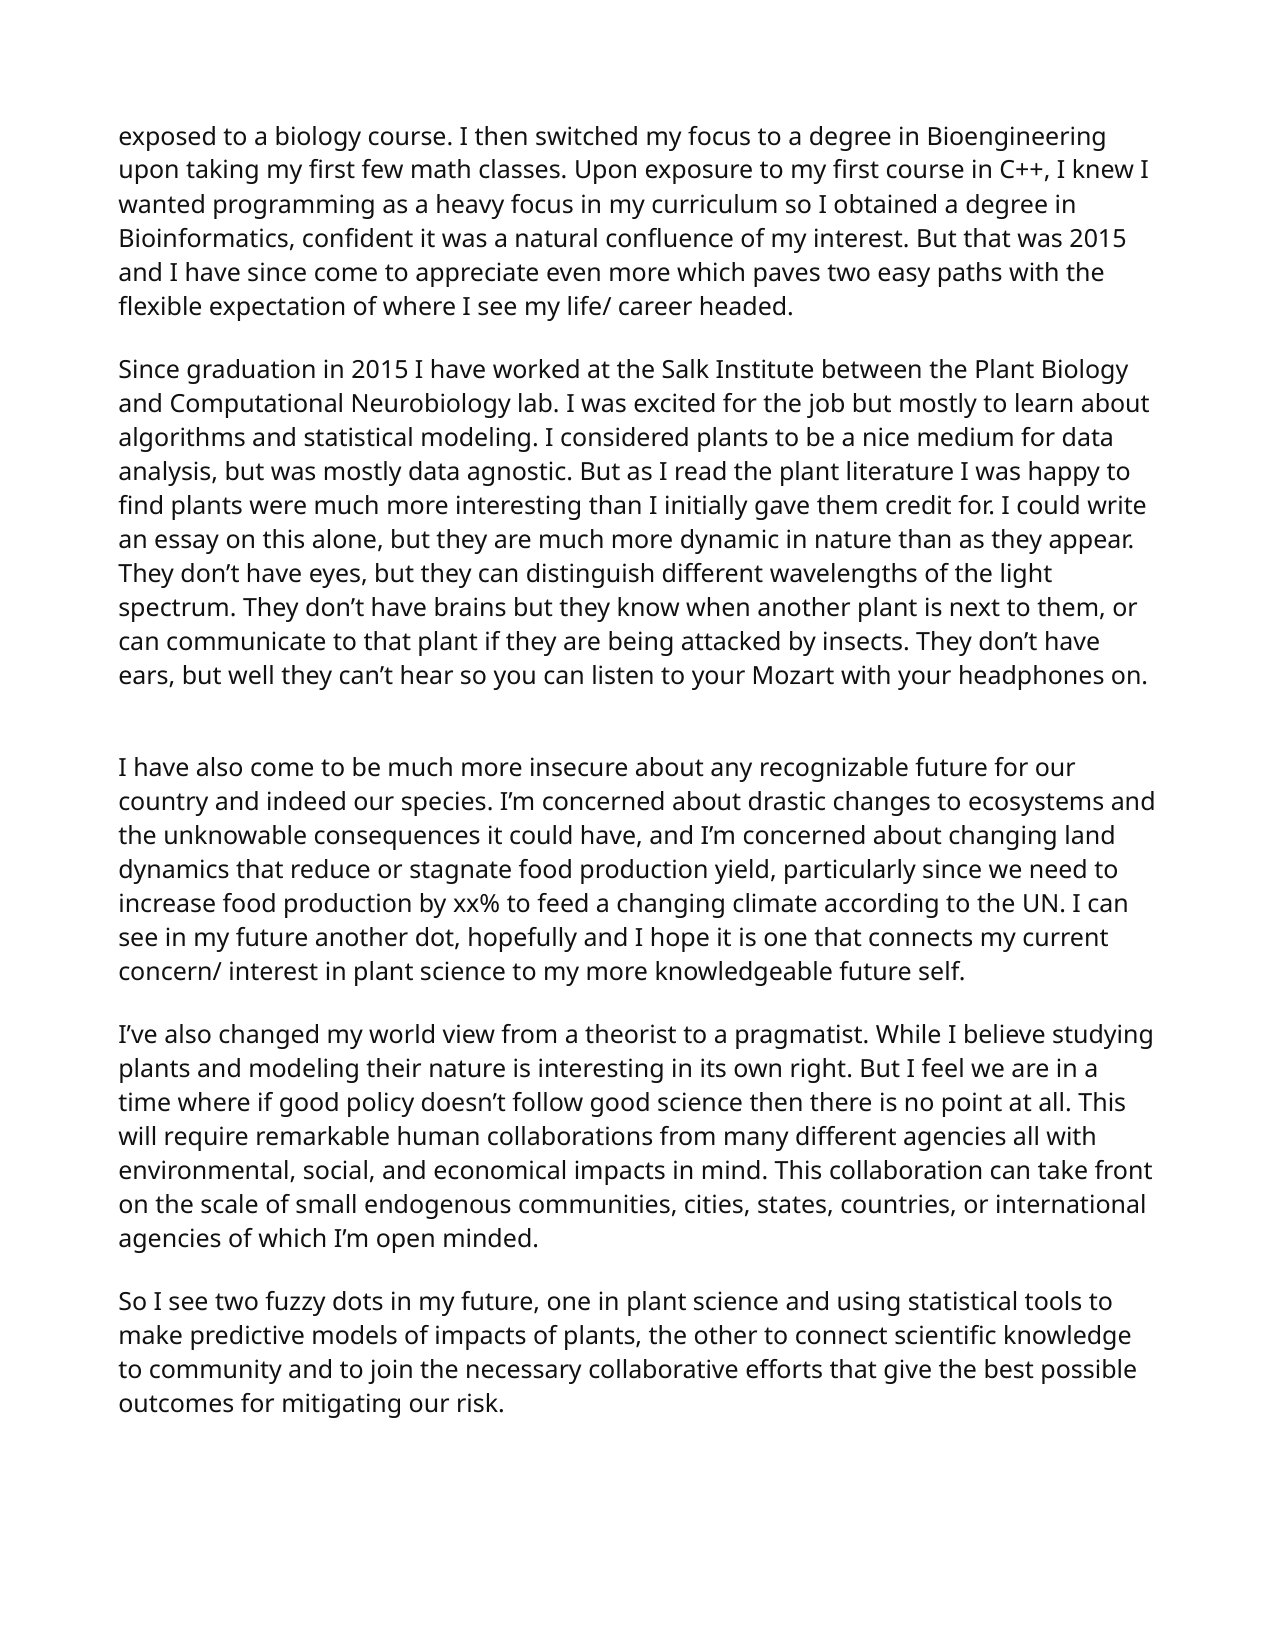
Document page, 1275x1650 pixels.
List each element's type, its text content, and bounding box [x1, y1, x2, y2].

text I’ve also changed my world view from a theorist to a pragmatist. While I believe studying plants and modeling their nature is interesting in its own right. But I feel we are in a time where if good policy doesn’t follow good science then there is no point at all. This will require remarkable human collaborations from many different agencies all with environmental, social, and economical impacts in mind. This collaboration can take front on the scale of small endogenous communities, cities, states, countries, or international agencies of which I’m open minded. [118, 1017, 1157, 1255]
text exposed to a biology course. I then switched my focus to a degree in Bioengineering upon taking my first few math classes. Upon exposure to my first course in C++, I knew I wanted programming as a heavy focus in my curriculum so I obtained a degree in Bioinformatics, confident it was a natural confluence of my interest. But that was 2015 and I have since come to appreciate even more which paves two easy paths with the flexible expectation of where I see my life/ career headed. [118, 118, 1157, 322]
text I have also come to be much more insecure about any recognizable future for our country and indeed our species. I’m concerned about drastic changes to ecosystems and the unknowable consequences it could have, and I’m concerned about changing land dynamics that reduce or stagnate food production yield, particularly since we need to increase food production by xx% to feed a changing climate according to the UN. I can see in my future another dot, hopefully and I hope it is one that connects my current concern/ interest in plant science to my more knowledgeable future self. [118, 749, 1157, 988]
text So I see two fuzzy dots in my future, one in plant science and using statistical tools to make predictive models of impacts of plants, the other to connect scientific knowledge to community and to join the necessary collaborative efforts that give the best possible outcomes for mitigating our risk. [118, 1284, 1157, 1420]
text Since graduation in 2015 I have worked at the Salk Institute between the Plant Biology and Computational Neurobiology lab. I was excited for the job but mostly to learn about algorithms and statistical modeling. I considered plants to be a nice medium for data analysis, but was mostly data agnostic. But as I read the plant literature I was happy to find plants were much more interesting than I initially gave them credit for. I could write an essay on this alone, but they are much more dynamic in nature than as they appear. They don’t have eyes, but they can distinguish different wavelengths of the light spectrum. They don’t have brains but they know when another plant is next to them, or can communicate to that plant if they are being attacked by insects. They don’t have ears, but well they can’t hear so you can listen to your Mozart with your headphones on. [118, 351, 1157, 692]
